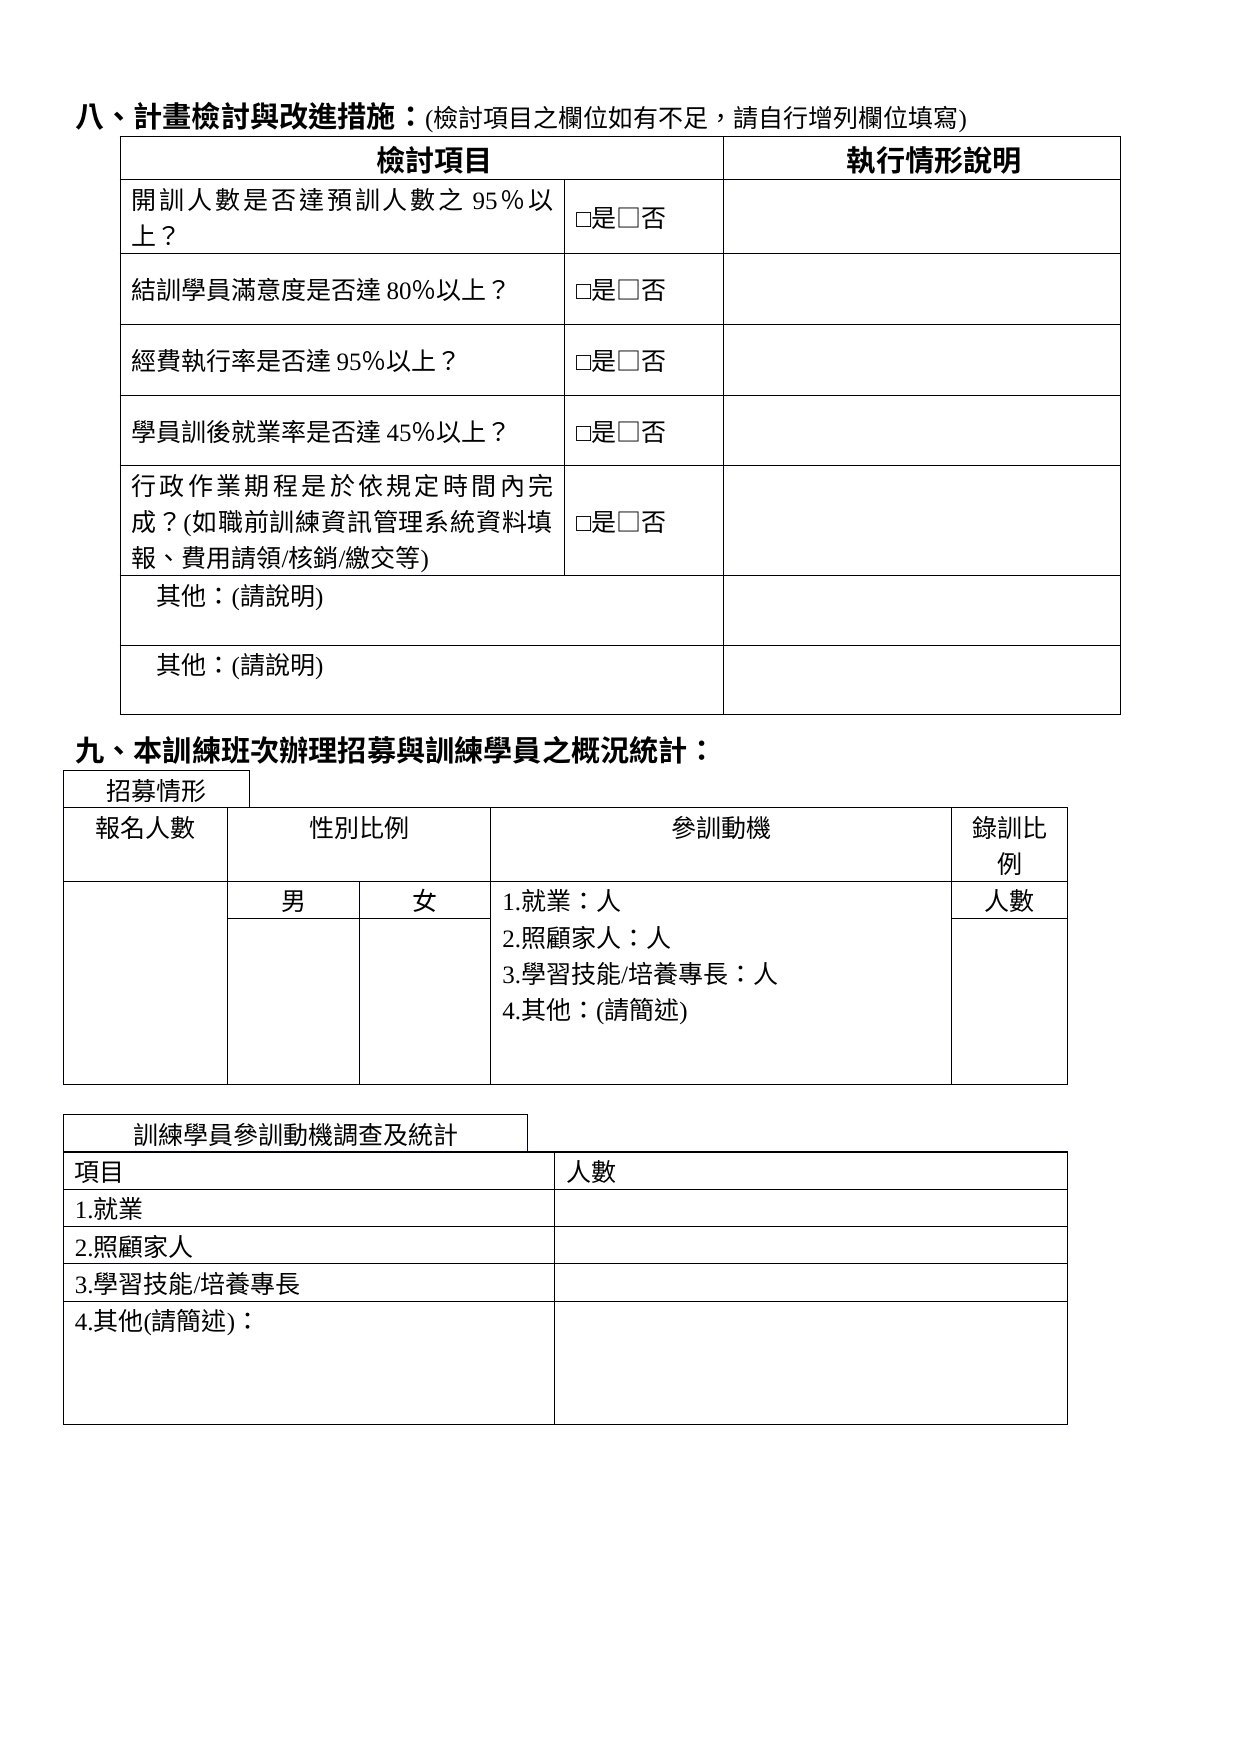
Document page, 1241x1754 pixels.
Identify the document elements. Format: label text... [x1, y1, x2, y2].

table_cell [724, 325, 1120, 394]
table_cell □是□否 [565, 396, 723, 465]
table_cell 錄訓比例 [952, 808, 1067, 881]
table_cell 學員訓後就業率是否達45％以上？ [121, 396, 564, 465]
table_cell [724, 576, 1120, 645]
table_cell 女 [360, 882, 490, 918]
table_cell □是□否 [565, 325, 723, 394]
table_cell □是□否 [565, 466, 723, 575]
table_cell [555, 1227, 1067, 1263]
table_header 執行情形說明 [724, 137, 1120, 179]
table_cell 4.其他(請簡述)： [64, 1302, 554, 1424]
table_cell 3.學習技能/培養專長 [64, 1264, 554, 1301]
table_cell 項目 [64, 1153, 554, 1189]
table_header 檢討項目 [121, 137, 723, 179]
table_cell 2.照顧家人 [64, 1227, 554, 1263]
table_cell 其他：(請說明) [121, 576, 723, 645]
table_cell 報名人數 [64, 808, 227, 881]
text 八、計畫檢討與改進措施：(檢討項目之欄位如有不足，請自行增列欄位填寫) [75, 94, 1165, 136]
table_cell [724, 646, 1120, 714]
table_cell [724, 180, 1120, 253]
table_header 訓練學員參訓動機調查及統計 [64, 1115, 527, 1151]
table_cell [64, 882, 227, 1084]
table_cell [952, 919, 1067, 1084]
table_cell 參訓動機 [491, 808, 951, 881]
table_cell [228, 919, 359, 1084]
table_cell 經費執行率是否達95％以上？ [121, 325, 564, 394]
table_cell [555, 1302, 1067, 1424]
table_cell [555, 1264, 1067, 1301]
table_cell [724, 254, 1120, 324]
table_cell 人數 [555, 1153, 1067, 1189]
text 九、本訓練班次辦理招募與訓練學員之概況統計： [75, 728, 1165, 770]
table_cell 1.就業 [64, 1190, 554, 1226]
table_cell [555, 1190, 1067, 1226]
table_cell 行政作業期程是於依規定時間內完成？(如職前訓練資訊管理系統資料填報、費用請領/核銷/繳交等) [121, 466, 564, 575]
table_cell 1.就業：人 2.照顧家人：人 3.學習技能/培養專長：人 4.其他：(請簡述) [491, 882, 951, 1084]
table_cell 其他：(請說明) [121, 646, 723, 714]
table_cell 結訓學員滿意度是否達80％以上？ [121, 254, 564, 324]
table_cell [724, 396, 1120, 465]
table_cell 男 [228, 882, 359, 918]
table_cell 人數 [952, 882, 1067, 918]
table_cell □是□否 [565, 254, 723, 324]
table_header 招募情形 [64, 771, 249, 807]
table_cell [724, 466, 1120, 575]
table_cell [360, 919, 490, 1084]
table_cell 開訓人數是否達預訓人數之95％以上？ [121, 180, 564, 253]
table_cell 性別比例 [228, 808, 490, 881]
table_cell □是□否 [565, 180, 723, 253]
